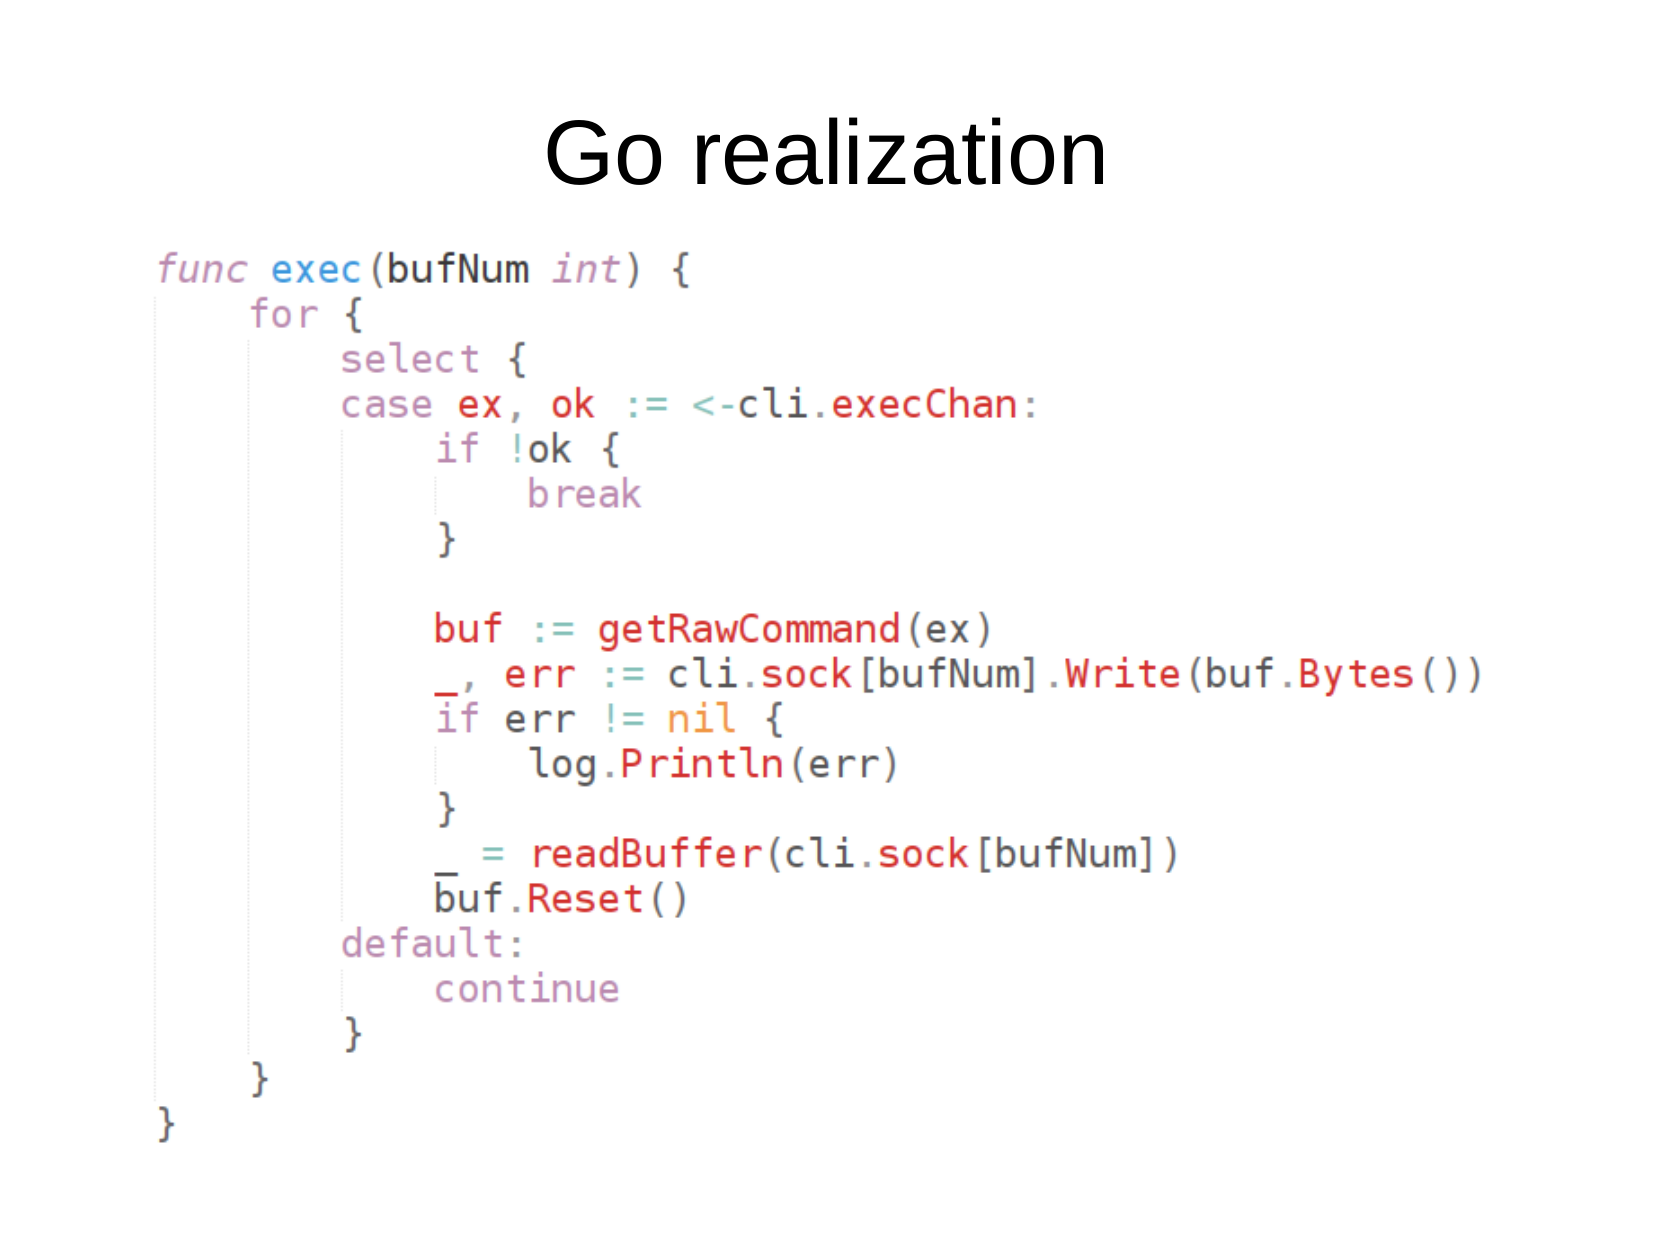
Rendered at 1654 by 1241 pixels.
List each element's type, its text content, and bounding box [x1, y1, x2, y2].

picture [149, 247, 1501, 1150]
title Go realization [82, 49, 1571, 257]
